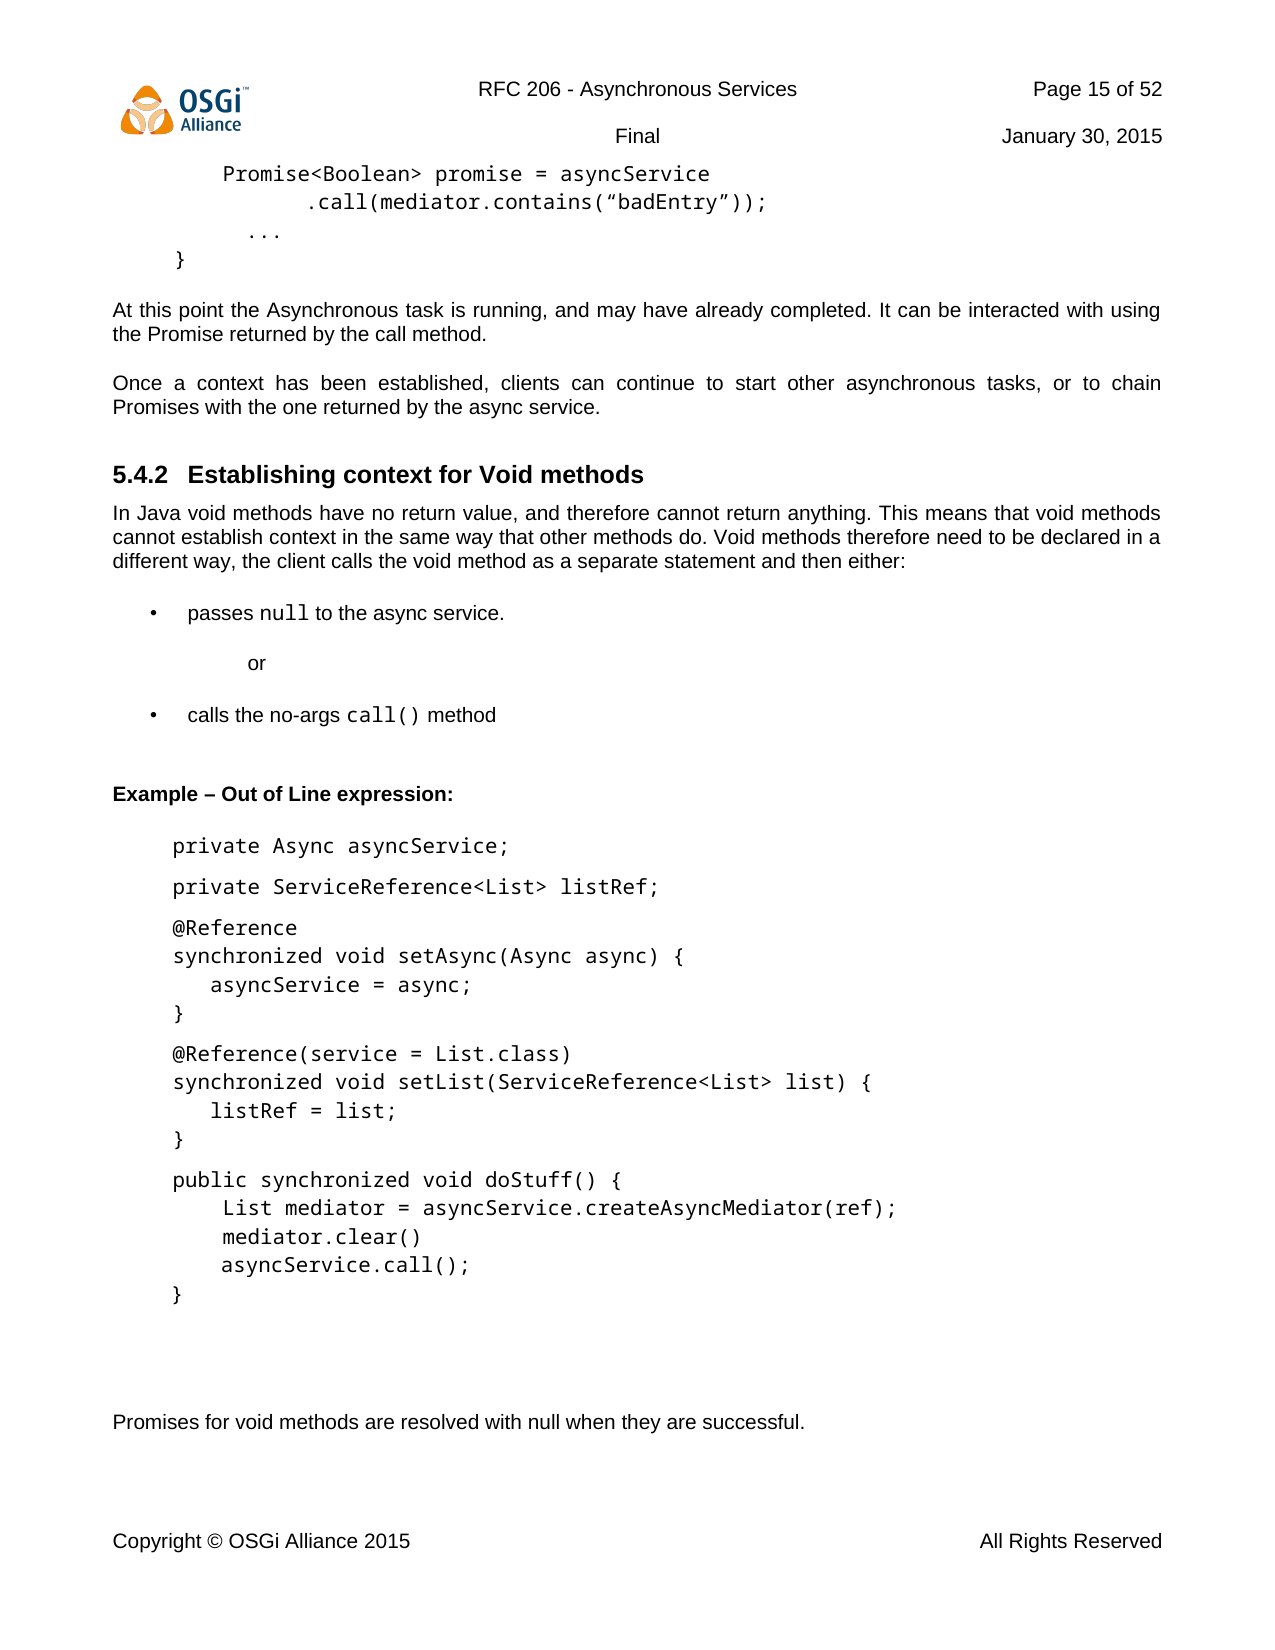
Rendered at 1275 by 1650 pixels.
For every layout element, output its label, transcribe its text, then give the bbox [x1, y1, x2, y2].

text In Java void methods have no return value, and therefore cannot return anything. This means that void methods cannot establish context in the same way that other methods do. Void methods therefore need to be declared in a different way, the client calls the void method as a separate statement and then either: [112, 501, 1162, 573]
text synchronized void setList(ServiceReference<List> list) { [172, 1067, 1162, 1096]
text Example – Out of Line expression: [112, 782, 1162, 806]
text or [247, 651, 1162, 675]
text Once a context has been established, clients can continue to start other asynchronous tasks, or to chain Promises with the one returned by the async service. [112, 371, 1162, 418]
text List mediator = asyncService.createAsyncMediator(ref); [172, 1193, 1162, 1222]
picture [113, 78, 257, 142]
text At this point the Asynchronous task is running, and may have already completed. It can be interacted with using the Promise returned by the call method. [112, 298, 1162, 346]
text Promise<Boolean> promise = asyncService [112, 159, 1162, 187]
text } [172, 998, 1162, 1027]
list calls the no-args call() method [150, 700, 1162, 729]
subtitle Establishing context for Void methods [112, 460, 1162, 488]
text } [171, 1279, 1162, 1307]
text Promises for void methods are resolved with null when they are successful. [112, 1409, 1162, 1433]
text listRef = list; [172, 1096, 1162, 1124]
list passes null to the async service. [150, 598, 1162, 626]
text asyncService.call(); [171, 1250, 1162, 1279]
text @Reference(service = List.class) [172, 1039, 1162, 1067]
text .call(mediator.contains(“badEntry”)); [245, 187, 1162, 216]
text private ServiceReference<List> listRef; [172, 872, 1162, 900]
text ... [245, 216, 1162, 244]
text mediator.clear() [172, 1222, 1162, 1250]
text } [174, 244, 1162, 273]
text asyncService = async; [172, 970, 1162, 998]
text private Async asyncService; [172, 831, 1162, 859]
text synchronized void setAsync(Async async) { [172, 941, 1162, 970]
text public synchronized void doStuff() { [172, 1165, 1162, 1193]
text } [172, 1124, 1162, 1153]
text @Reference [172, 913, 1162, 941]
